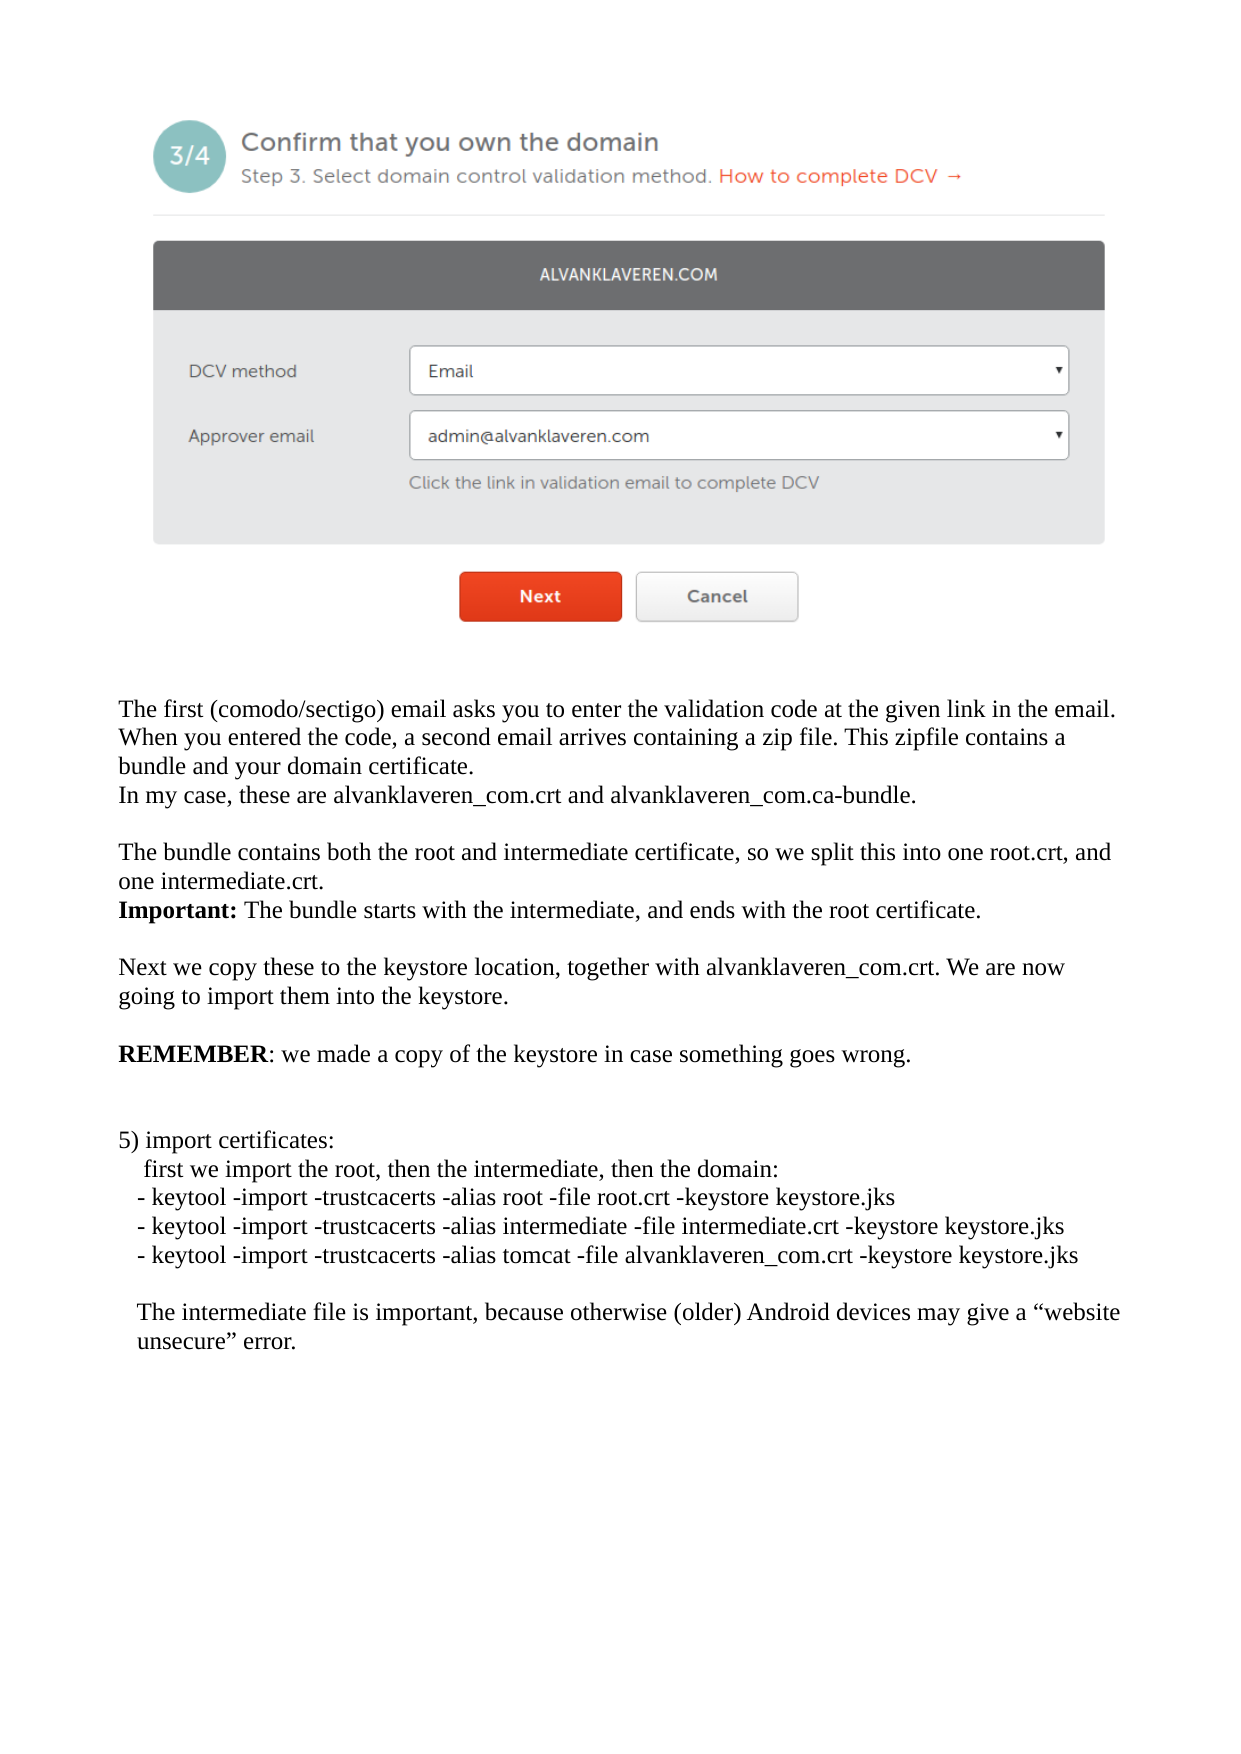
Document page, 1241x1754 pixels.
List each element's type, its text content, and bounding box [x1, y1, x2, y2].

text unsecure” error. [118, 1326, 1122, 1355]
text When you entered the code, a second email arrives containing a zip file. This zipfile contains a bundle and your domain certificate. [118, 722, 1122, 780]
text The intermediate file is important, because otherwise (older) Android devices may give a “website [118, 1297, 1122, 1326]
text 5) import certificates: [118, 1125, 1122, 1154]
text Next we copy these to the keystore location, together with alvanklaveren_com.crt. We are now going to import them into the keystore. [118, 952, 1122, 1010]
text The first (comodo/sectigo) email asks you to enter the validation code at the given link in the email. [118, 694, 1122, 722]
text - keytool -import -trustcacerts -alias intermediate -file intermediate.crt -keystore keystore.jks [118, 1211, 1122, 1240]
text - keytool -import -trustcacerts -alias root -file root.crt -keystore keystore.jks [118, 1182, 1122, 1211]
text first we import the root, then the intermediate, then the domain: [118, 1154, 1122, 1182]
picture [118, 118, 1123, 665]
text Important: The bundle starts with the intermediate, and ends with the root certificate. [118, 895, 1122, 924]
text REMEMBER: we made a copy of the keystore in case something goes wrong. [118, 1039, 1122, 1067]
text - keytool -import -trustcacerts -alias tomcat -file alvanklaveren_com.crt -keystore keystore.jks [118, 1240, 1122, 1269]
text The bundle contains both the root and intermediate certificate, so we split this into one root.crt, and one intermediate.crt. [118, 837, 1122, 895]
text In my case, these are alvanklaveren_com.crt and alvanklaveren_com.ca-bundle. [118, 780, 1122, 809]
